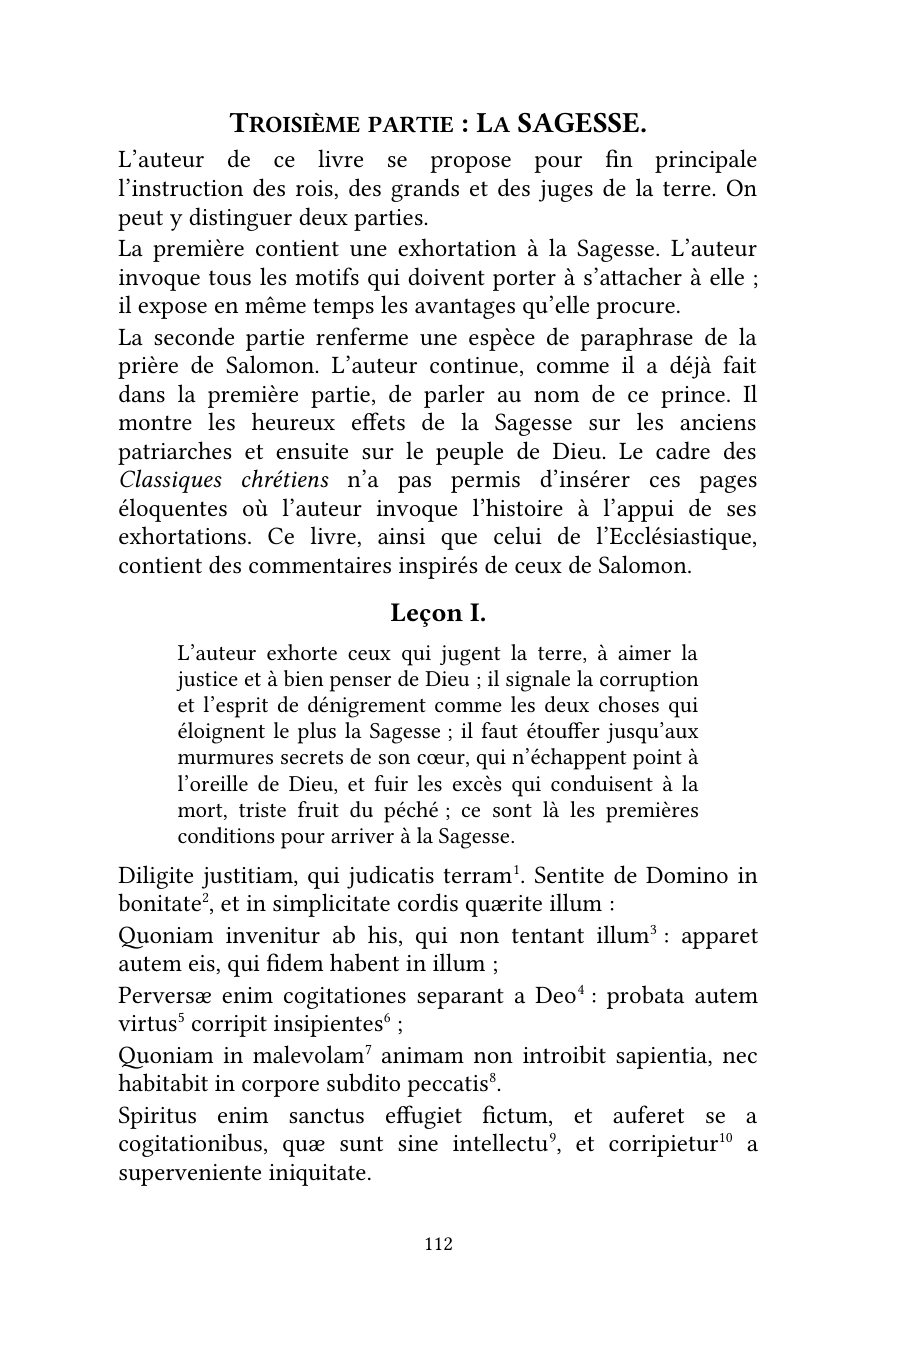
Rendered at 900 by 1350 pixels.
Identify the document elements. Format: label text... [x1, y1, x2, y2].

text Perversæ enim cogitationes separant a Deo4 : probata autem virtus5 corripit insipientes6 ; [118, 981, 758, 1038]
text La première contient une exhortation à la Sagesse. L’auteur invoque tous les motifs qui doivent porter à s’attacher à elle ; il expose en même temps les avantages qu’elle procure. [118, 234, 758, 319]
text Spiritus enim sanctus effugiet fictum, et auferet se a cogitationibus, quæ sunt sine intellectu9, et corripietur10 a superveniente iniquitate. [118, 1101, 758, 1186]
text L’auteur exhorte ceux qui jugent la terre, à aimer la justice et à bien penser de Dieu ; il signale la corruption et l’esprit de dénigrement comme les deux choses qui éloignent le plus la Sagesse ; il faut étouffer jusqu’aux murmures secrets de son cœur, qui n’échappent point à l’oreille de Dieu, et fuir les excès qui conduisent à la mort, triste fruit du péché ; ce sont là les premières conditions pour arriver à la Sagesse. [177, 640, 699, 849]
text Quoniam in malevolam7 animam non introibit sapientia, nec habitabit in corpore subdito peccatis8. [118, 1041, 758, 1098]
text Quoniam invenitur ab his, qui non tentant illum3 : apparet autem eis, qui fidem habent in illum ; [118, 921, 758, 978]
text Diligite justitiam, qui judicatis terram1. Sentite de Domino in bonitate2, et in simplicitate cordis quærite illum : [118, 861, 758, 918]
text L’auteur de ce livre se propose pour fin principale l’instruction des rois, des grands et des juges de la terre. On peut y distinguer deux parties. [118, 145, 758, 231]
text La seconde partie renferme une espèce de paraphrase de la prière de Salomon. L’auteur continue, comme il a déjà fait dans la première partie, de parler au nom de ce prince. Il montre les heureux effets de la Sagesse sur les anciens patriarches et ensuite sur le peuple de Dieu. Le cadre des Classiques chrétiens n’a pas permis d’insérer ces pages éloquentes où l’auteur invoque l’histoire à l’appui de ses exhortations. Ce livre, ainsi que celui de l’Ecclésiastique, contient des commentaires inspirés de ceux de Salomon. [118, 322, 758, 579]
text Leçon I. [118, 597, 758, 628]
subtitle Troisième partie : La SAGESSE. [118, 106, 758, 139]
